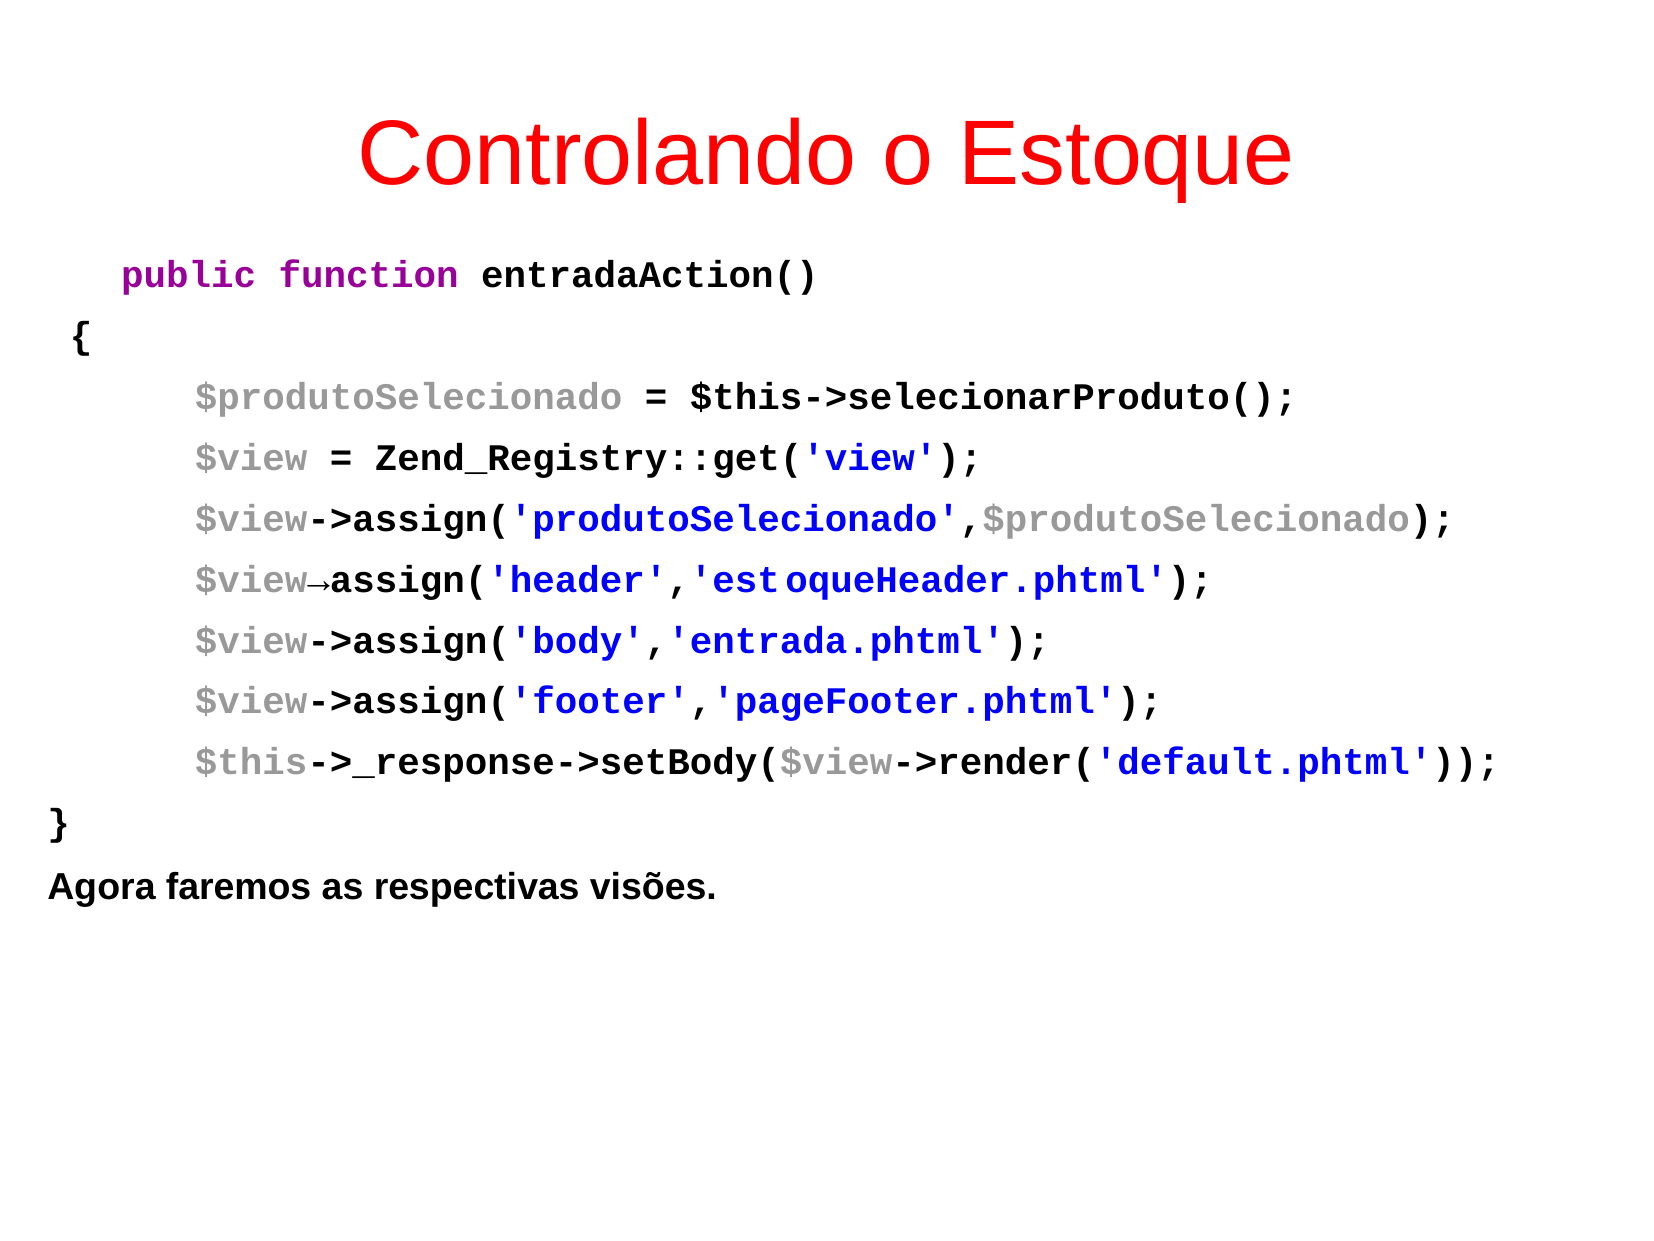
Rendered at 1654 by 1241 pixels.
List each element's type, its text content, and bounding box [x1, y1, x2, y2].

title Controlando o Estoque [82, 49, 1571, 256]
list public function entradaAction() { $produtoSelecionado = $this->selecionarProduto(); $view = Zend_Registry::get('view'); $view->assign('produtoSelecionado',$produtoSelecionado); $view→assign('header','est oqueHeader.phtml'); $view->assign('body','entrada.phtml'); $view->assign('footer','pageFooter.phtml'); $this->_response->setBody($view->render('default.phtml')); } Agora faremos as respectivas visões. [47, 256, 1607, 1229]
